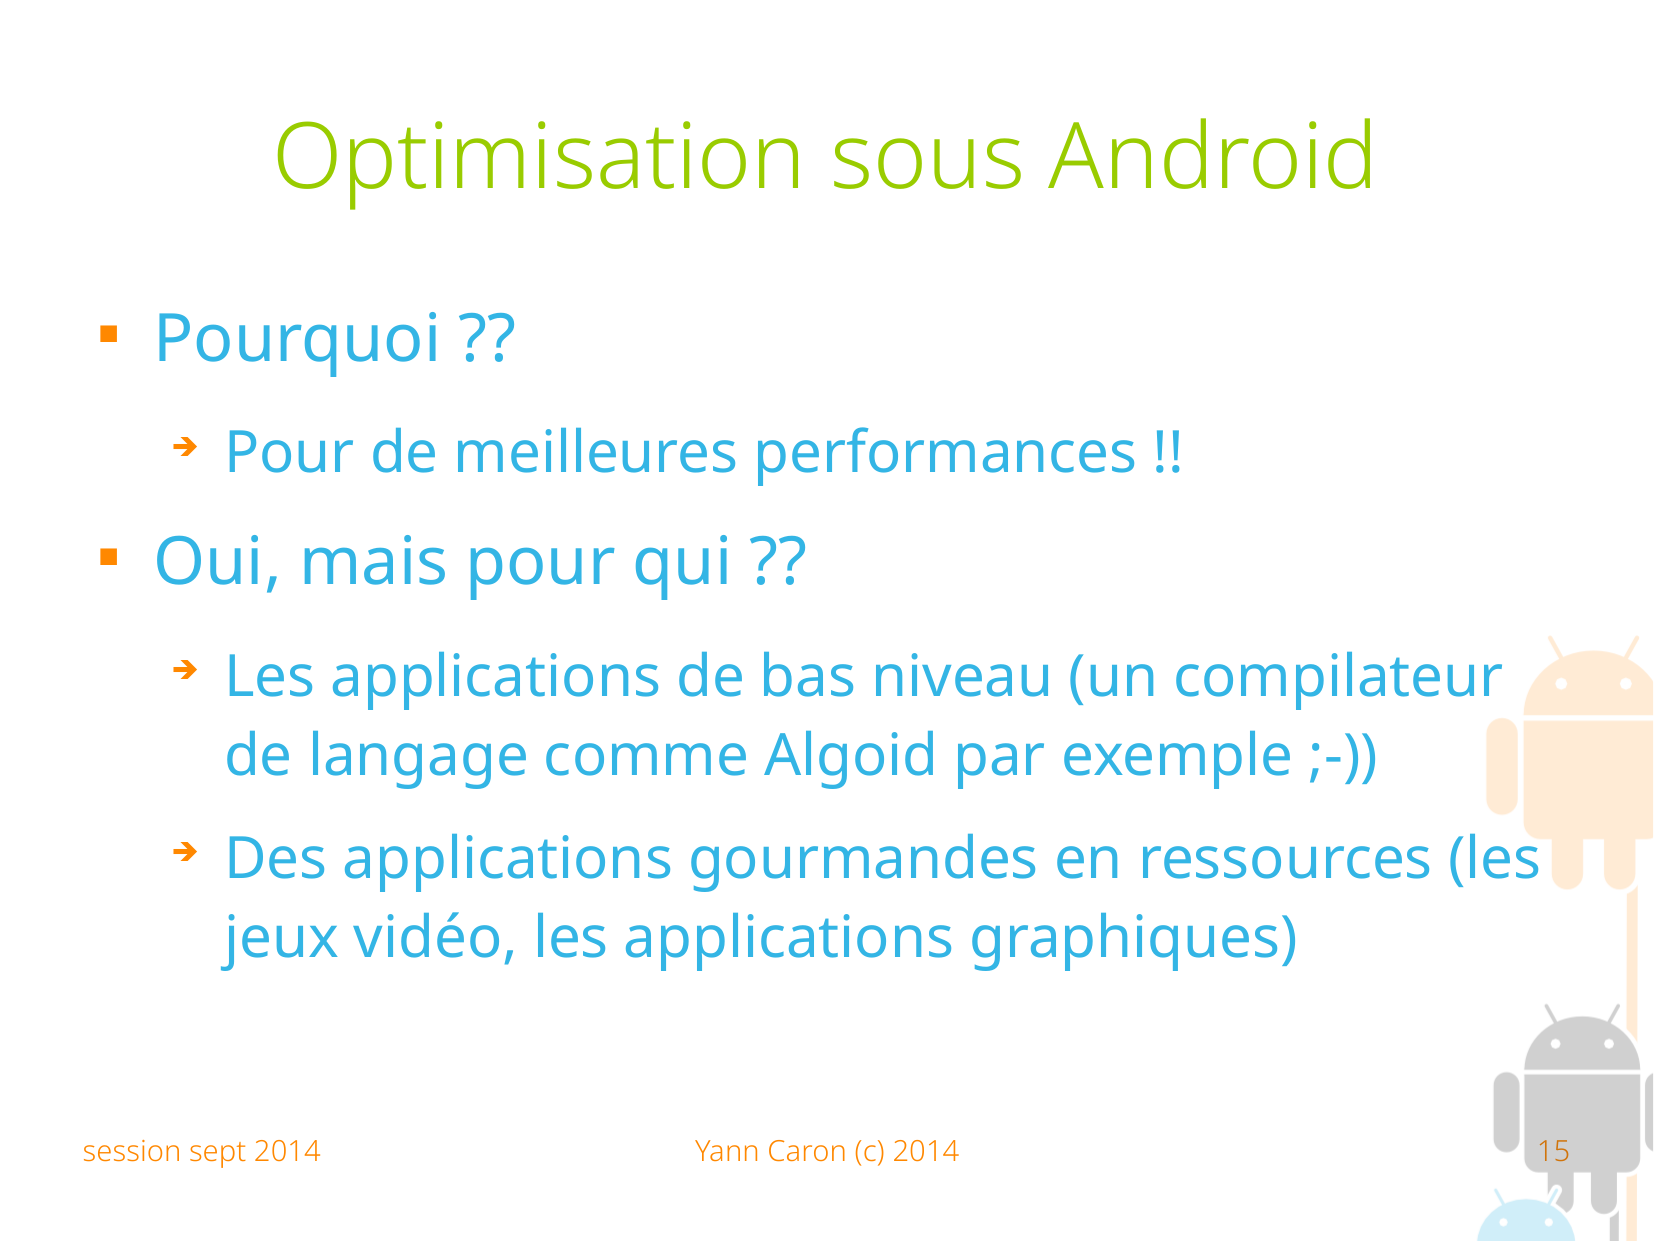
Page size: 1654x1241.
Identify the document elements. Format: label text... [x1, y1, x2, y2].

title Optimisation sous Android [82, 49, 1571, 257]
list Pourquoi ?? Pour de meilleures performances !! Oui, mais pour qui ?? Les applications de bas niveau (un compilateur de langage comme Algoid par exemple ;-)) Des applications gourmandes en ressources (les jeux vidéo, les applications graphiques) [82, 290, 1571, 1010]
picture [240, 423, 1654, 1241]
